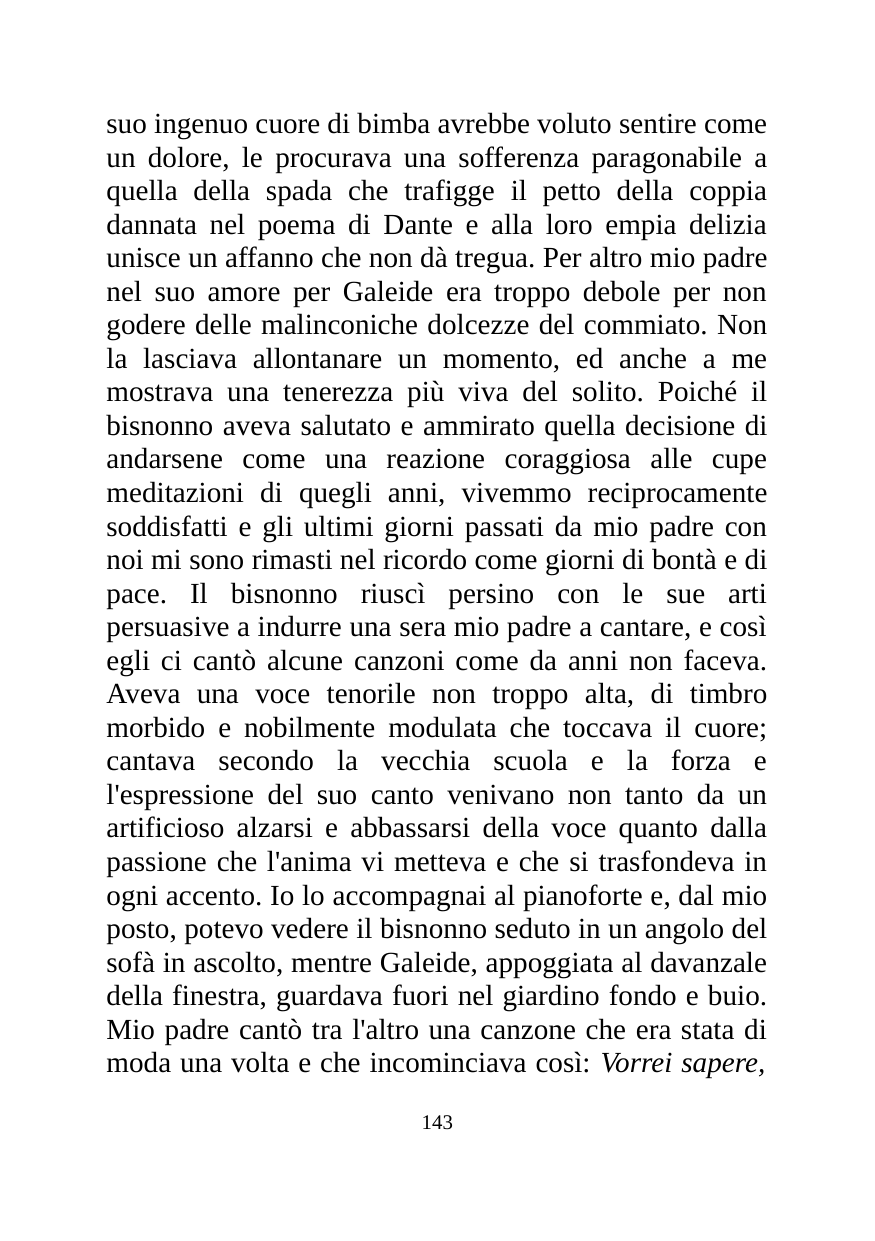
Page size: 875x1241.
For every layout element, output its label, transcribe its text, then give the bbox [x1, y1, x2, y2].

text suo ingenuo cuore di bimba avrebbe voluto sentire come un dolore, le procurava una sofferenza paragonabile a quella della spada che trafigge il petto della coppia dannata nel poema di Dante e alla loro empia delizia unisce un affanno che non dà tregua. Per altro mio padre nel suo amore per Galeide era troppo debole per non godere delle malinconiche dolcezze del commiato. Non la lasciava allontanare un momento, ed anche a me mostrava una tenerezza più viva del solito. Poiché il bisnonno aveva salutato e ammirato quella decisione di andarsene come una reazione coraggiosa alle cupe meditazioni di quegli anni, vivemmo reciprocamente soddisfatti e gli ultimi giorni passati da mio padre con noi mi sono rimasti nel ricordo come giorni di bontà e di pace. Il bisnonno riuscì persino con le sue arti persuasive a indurre una sera mio padre a cantare, e così egli ci cantò alcune canzoni come da anni non faceva. Aveva una voce tenorile non troppo alta, di timbro morbido e nobilmente modulata che toccava il cuore; cantava secondo la vecchia scuola e la forza e l'espressione del suo canto venivano non tanto da un artificioso alzarsi e abbassarsi della voce quanto dalla passione che l'anima vi metteva e che si trasfondeva in ogni accento. Io lo accompagnai al pianoforte e, dal mio posto, potevo vedere il bisnonno seduto in un angolo del sofà in ascolto, mentre Galeide, appoggiata al davanzale della finestra, guardava fuori nel giardino fondo e buio. Mio padre cantò tra l'altro una canzone che era stata di moda una volta e che incominciava così: Vorrei sapere, [106, 106, 768, 1079]
